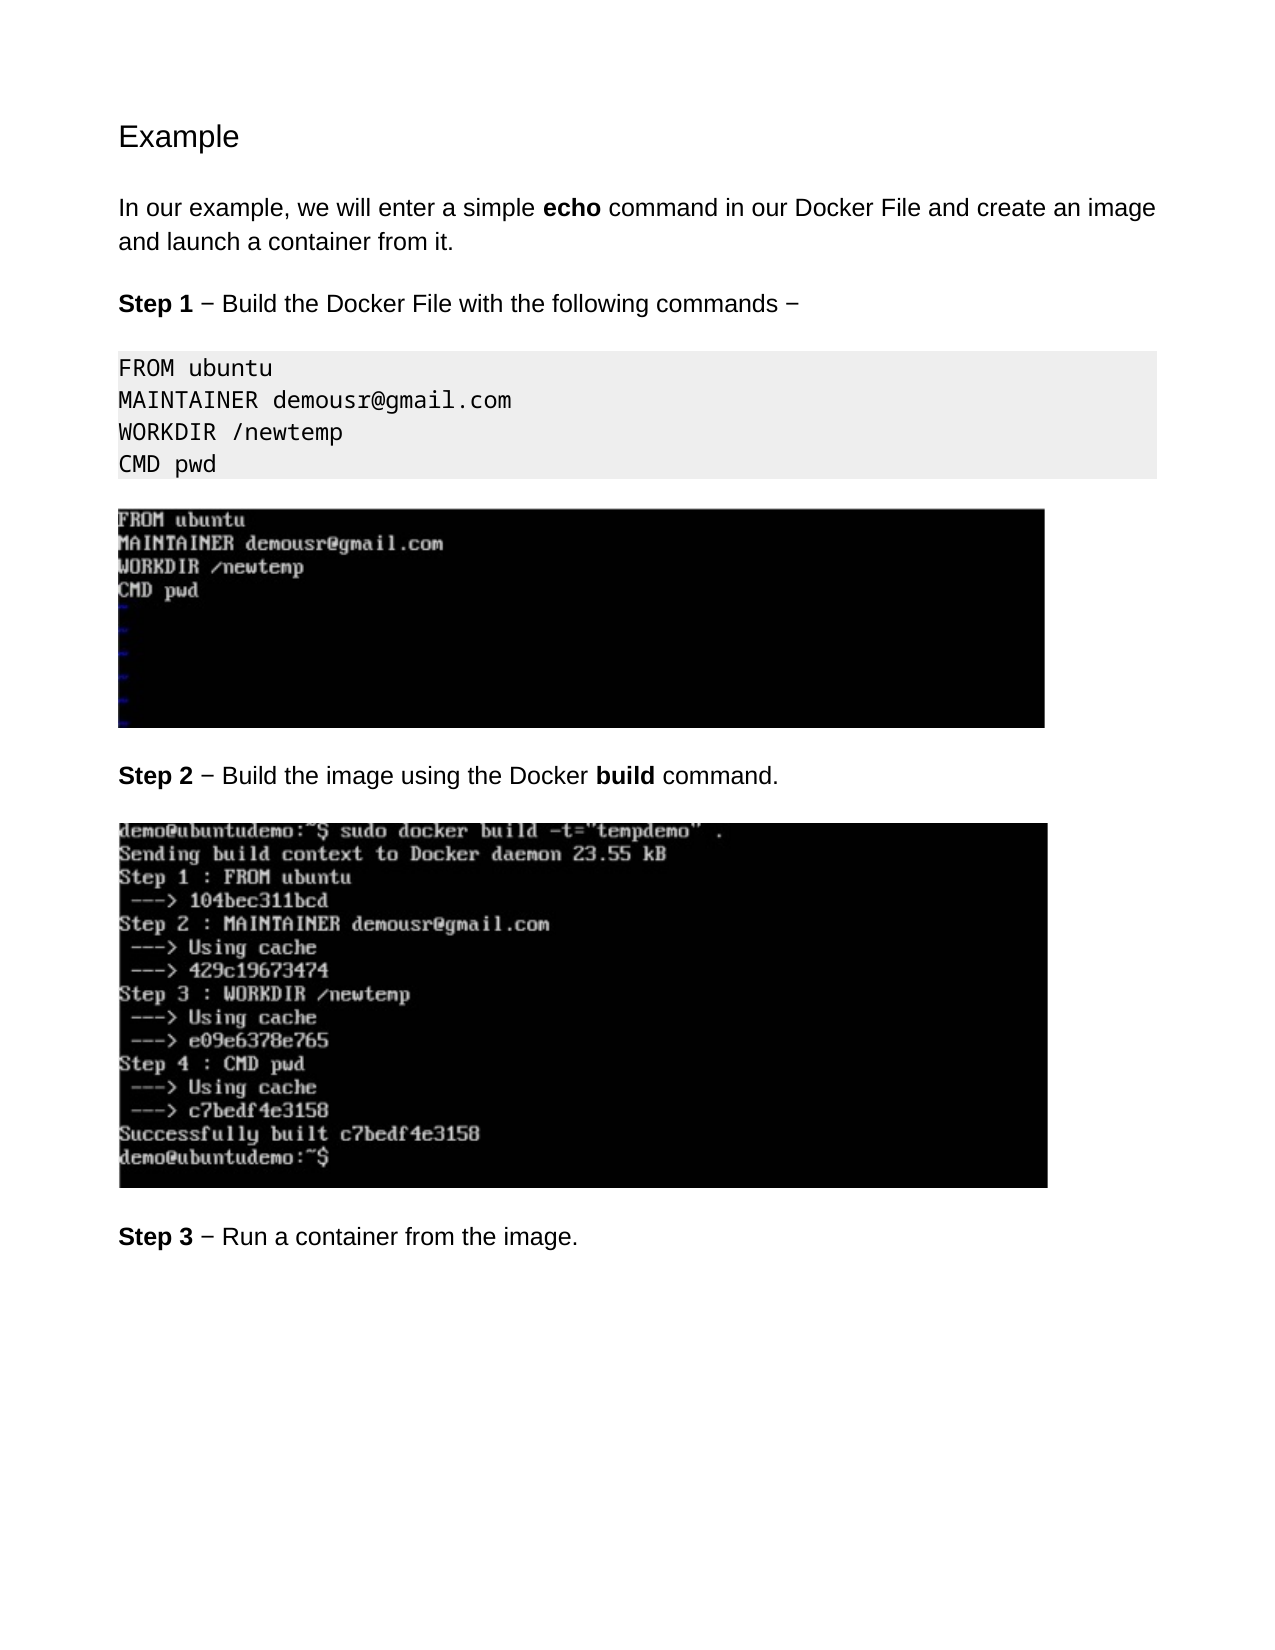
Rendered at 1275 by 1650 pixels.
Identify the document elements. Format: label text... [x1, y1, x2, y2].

text Step 1 − Build the Docker File with the following commands − [118, 289, 1157, 318]
text Step 2 − Build the image using the Docker build command. [118, 761, 1157, 790]
text CMD pwd [118, 447, 1157, 479]
subtitle Example [118, 118, 1157, 154]
text WORKDIR /newtemp [118, 415, 1157, 447]
picture [118, 508, 1045, 728]
text In our example, we will enter a simple echo command in our Docker File and create an image and launch a container from it. [118, 193, 1157, 255]
text MAINTAINER demousr@gmail.com [118, 383, 1157, 415]
text Step 3 − Run a container from the image. [118, 1222, 1157, 1250]
text FROM ubuntu [118, 351, 1157, 383]
picture [118, 823, 1048, 1188]
